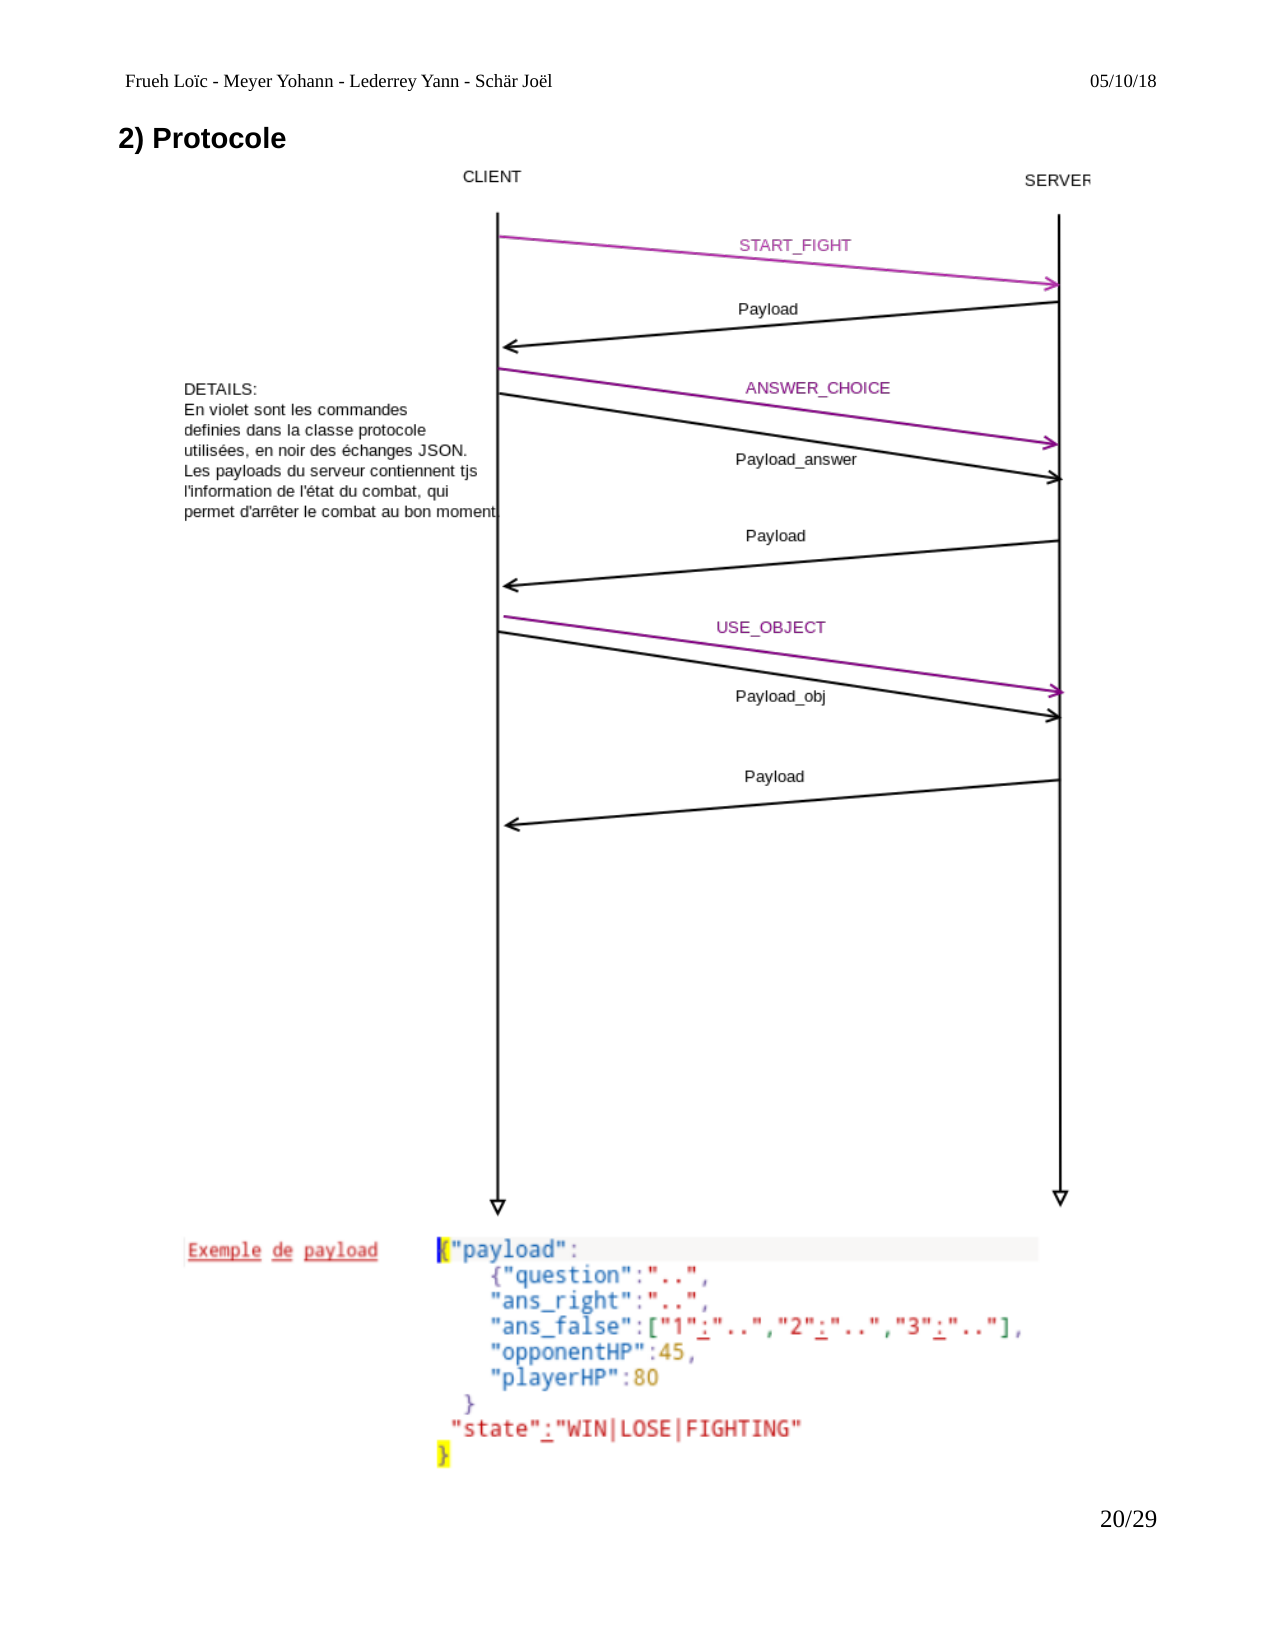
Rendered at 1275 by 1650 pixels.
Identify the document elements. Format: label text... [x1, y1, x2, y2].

subtitle 2) Protocole [118, 121, 1157, 155]
picture [176, 1235, 1052, 1481]
picture [184, 167, 1091, 1219]
